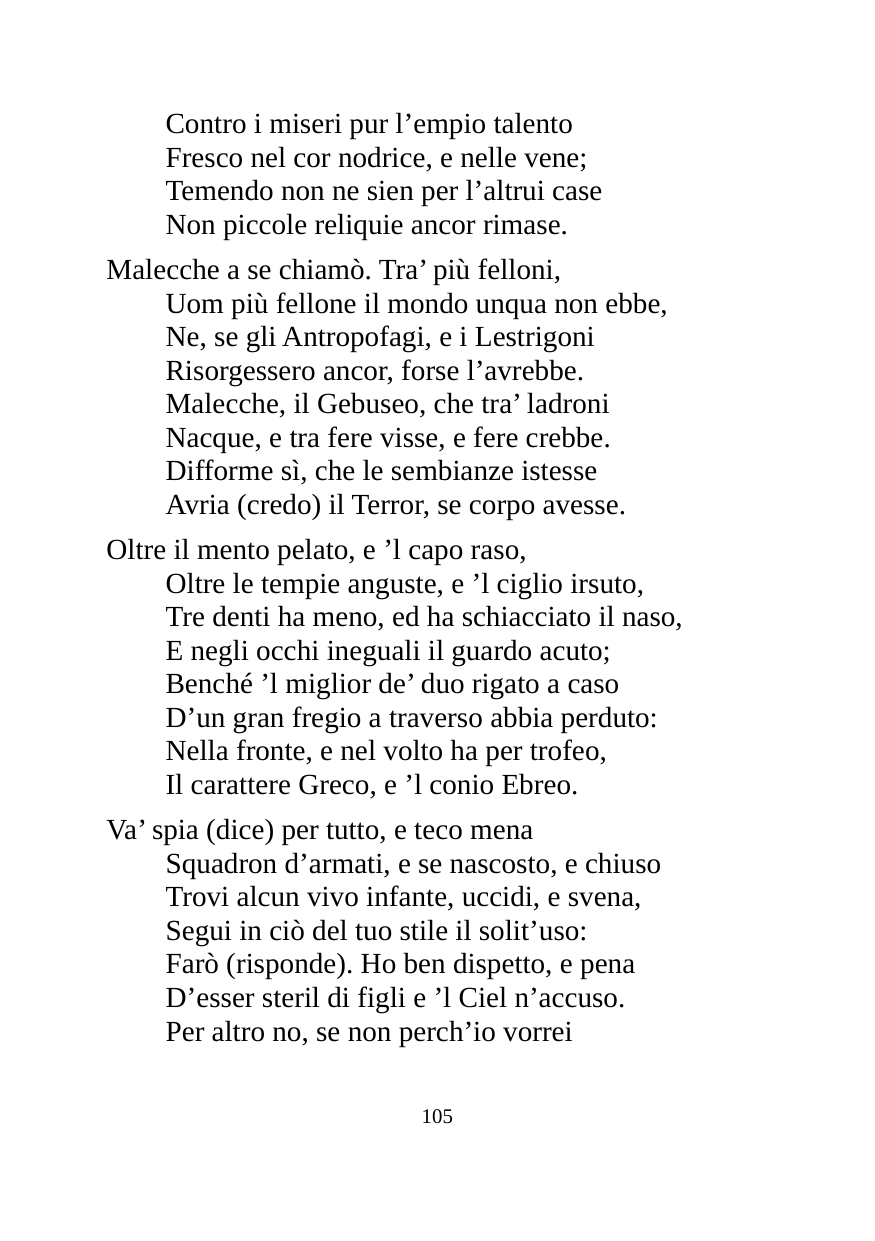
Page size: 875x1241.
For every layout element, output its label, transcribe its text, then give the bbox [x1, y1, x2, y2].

text E negli occhi ineguali il guardo acuto; [106, 633, 768, 666]
text Avria (credo) il Terror, se corpo avesse. [106, 487, 768, 521]
text Farò (risponde). Ho ben dispetto, e pena [106, 947, 768, 980]
text Non piccole reliquie ancor rimase. [106, 207, 768, 240]
text Uom più fellone il mondo unqua non ebbe, [106, 286, 768, 319]
text Trovi alcun vivo infante, uccidi, e svena, [106, 879, 768, 913]
text Tre denti ha meno, ed ha schiacciato il naso, [106, 599, 768, 633]
text Temendo non ne sien per l’altrui case [106, 173, 768, 207]
text Risorgessero ancor, forse l’avrebbe. [106, 353, 768, 386]
text Malecche, il Gebuseo, che tra’ ladroni [106, 386, 768, 420]
text Oltre il mento pelato, e ’l capo raso, [106, 532, 768, 566]
text Squadron d’armati, e se nascosto, e chiuso [106, 846, 768, 879]
text Benché ’l miglior de’ duo rigato a caso [106, 666, 768, 700]
text Fresco nel cor nodrice, e nelle vene; [106, 140, 768, 173]
text Difforme sì, che le sembianze istesse [106, 453, 768, 487]
text Il carattere Greco, e ’l conio Ebreo. [106, 767, 768, 801]
text Contro i miseri pur l’empio talento [106, 106, 768, 140]
text Oltre le tempie anguste, e ’l ciglio irsuto, [106, 566, 768, 599]
text D’esser steril di figli e ’l Ciel n’accuso. [106, 980, 768, 1014]
text Malecche a se chiamò. Tra’ più felloni, [106, 252, 768, 286]
text Segui in ciò del tuo stile il solit’uso: [106, 913, 768, 947]
text Nacque, e tra fere visse, e fere crebbe. [106, 420, 768, 453]
text D’un gran fregio a traverso abbia perduto: [106, 700, 768, 733]
text Va’ spia (dice) per tutto, e teco mena [106, 812, 768, 846]
text Ne, se gli Antropofagi, e i Lestrigoni [106, 319, 768, 353]
text Per altro no, se non perch’io vorrei [106, 1014, 768, 1047]
text Nella fronte, e nel volto ha per trofeo, [106, 733, 768, 767]
